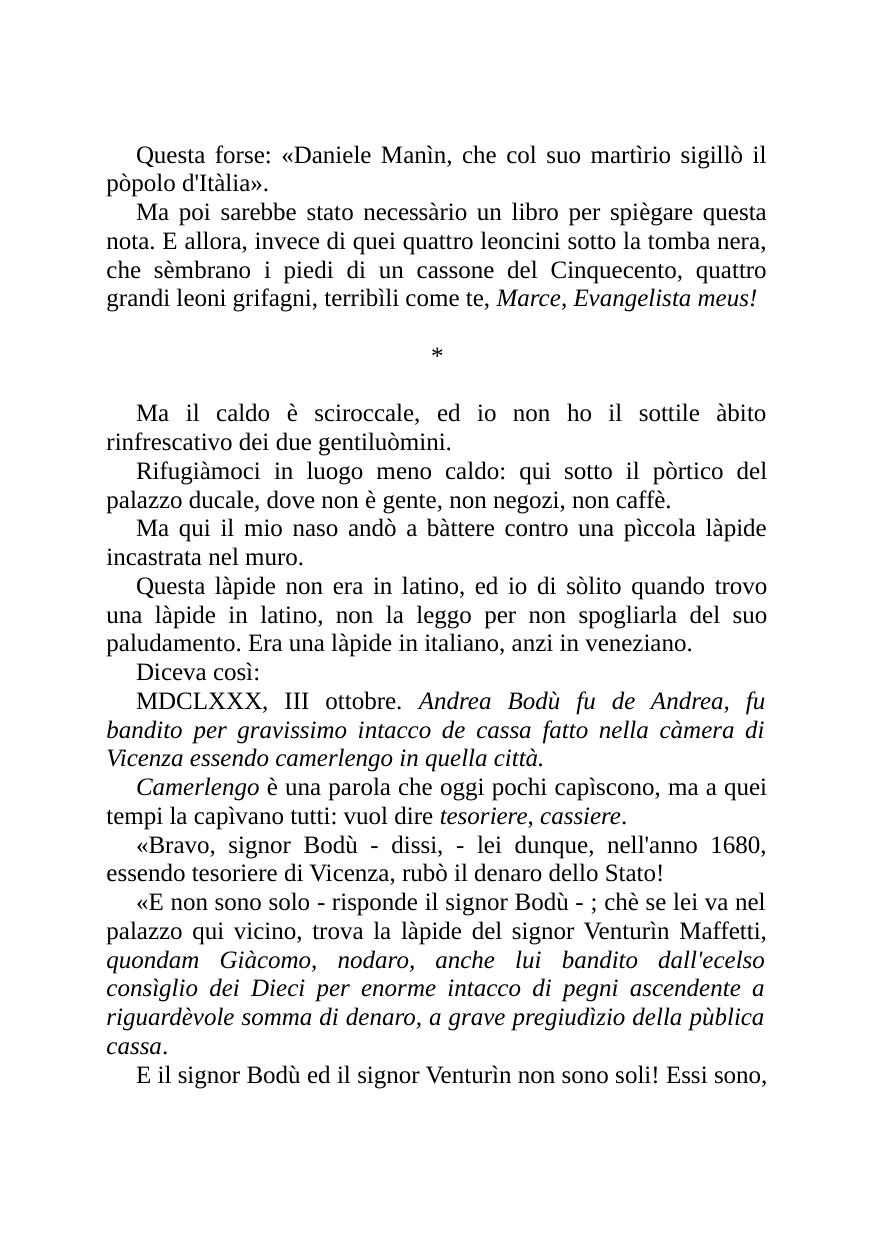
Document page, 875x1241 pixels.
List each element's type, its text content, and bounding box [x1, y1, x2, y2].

text Rifugiàmoci in luogo meno caldo: qui sotto il pòrtico del palazzo ducale, dove non è gente, non negozi, non caffè. [106, 456, 768, 513]
text Diceva così: [106, 657, 768, 686]
text Questa làpide non era in latino, ed io di sòlito quando trovo una làpide in latino, non la leggo per non spogliarla del suo paludamento. Era una làpide in italiano, anzi in veneziano. [106, 571, 768, 657]
text Ma il caldo è sciroccale, ed io non ho il sottile àbito rinfrescativo dei due gentiluòmini. [106, 398, 768, 456]
text «Bravo, signor Bodù - dissi, - lei dunque, nell'anno 1680, essendo tesoriere di Vicenza, rubò il denaro dello Stato! [106, 830, 768, 887]
text Camerlengo è una parola che oggi pochi capìscono, ma a quei tempi la capìvano tutti: vuol dire tesoriere, cassiere. [106, 772, 768, 830]
text MDCLXXX, III ottobre. Andrea Bodù fu de Andrea, fu bandito per gravissimo intacco de cassa fatto nella càmera di Vicenza essendo camerlengo in quella città. [106, 686, 768, 772]
text Ma qui il mio naso andò a bàttere contro una pìccola làpide incastrata nel muro. [106, 513, 768, 571]
text «E non sono solo - risponde il signor Bodù - ; chè se lei va nel palazzo qui vicino, trova la làpide del signor Venturìn Maffetti, quondam Giàcomo, nodaro, anche lui bandito dall'ecelso consìglio dei Dieci per enorme intacco di pegni ascendente a riguardèvole somma di denaro, a grave pregiudìzio della pùblica cassa. [106, 887, 768, 1060]
text E il signor Bodù ed il signor Venturìn non sono soli! Essi sono, [106, 1060, 768, 1088]
text Questa forse: «Daniele Manìn, che col suo martìrio sigillò il pòpolo d'Itàlia». [106, 140, 768, 197]
text Ma poi sarebbe stato necessàrio un libro per spiègare questa nota. E allora, invece di quei quattro leoncini sotto la tomba nera, che sèmbrano i piedi di un cassone del Cinquecento, quattro grandi leoni grifagni, terribìli come te, Marce, Evangelista meus! [106, 197, 768, 312]
text * [106, 341, 768, 370]
